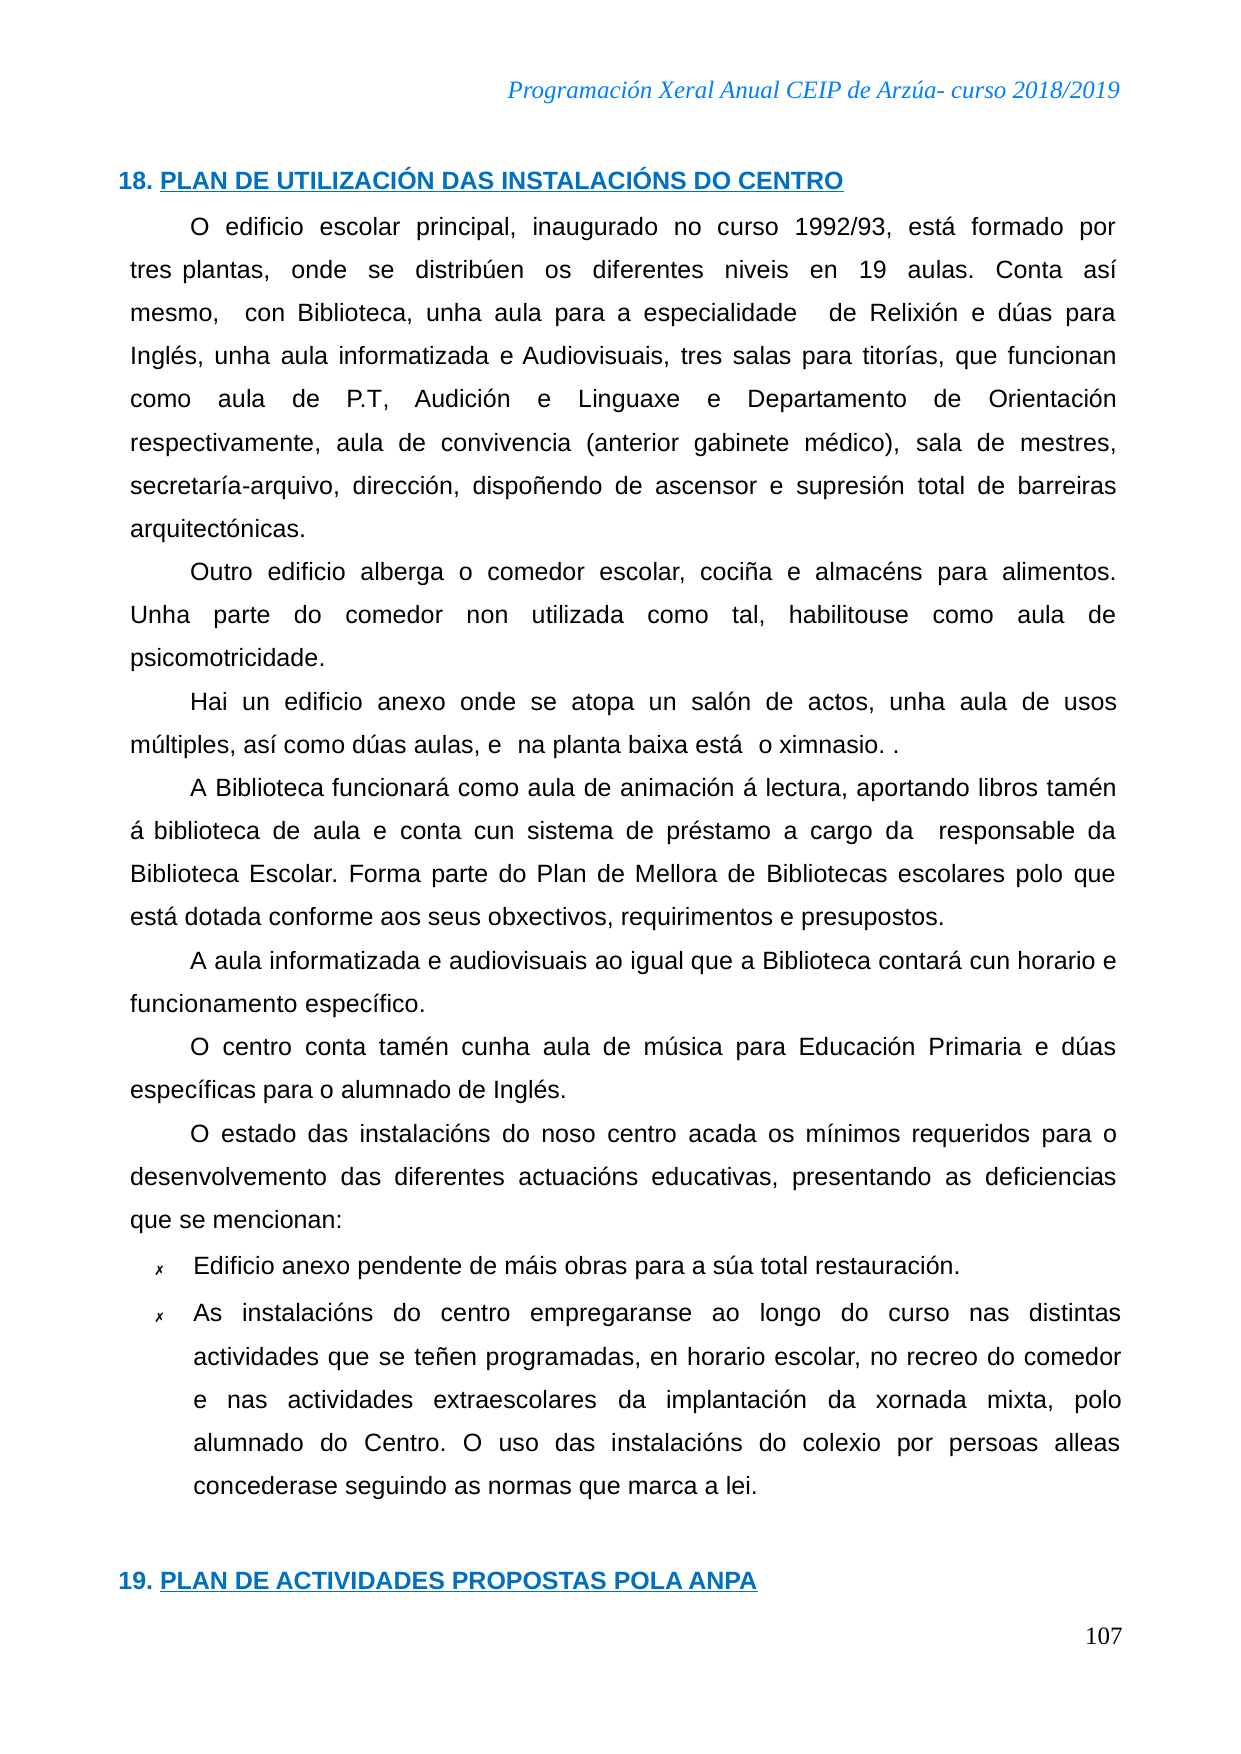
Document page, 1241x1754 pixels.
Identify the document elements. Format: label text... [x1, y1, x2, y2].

text A aula informatizada e audiovisuais ao igual que a Biblioteca contará cun horario e funcionamento específico. [130, 946, 1117, 1018]
list Edificio anexo pendente de máis obras para a súa total restauración. [156, 1251, 1122, 1280]
text 19. PLAN DE ACTIVIDADES PROPOSTAS POLA ANPA [118, 1566, 1122, 1595]
text O centro conta tamén cunha aula de música para Educación Primaria e dúas específicas para o alumnado de Inglés. [130, 1032, 1116, 1104]
text Hai un edificio anexo onde se atopa un salón de actos, unha aula de usos múltiples, así como dúas aulas, e na planta baixa está o ximnasio. . [130, 687, 1117, 758]
text O estado das instalacións do noso centro acada os mínimos requeridos para o desenvolvemento das diferentes actuacións educativas, presentando as deficiencias que se mencionan: [130, 1119, 1117, 1234]
list As instalacións do centro empregaranse ao longo do curso nas distintas actividades que se teñen programadas, en horario escolar, no recreo do comedor e nas actividades extraescolares da implantación da xornada mixta, polo alumnado do Centro. O uso das instalacións do colexio por persoas alleas concederase seguindo as normas que marca a lei. [156, 1298, 1122, 1500]
text Outro edificio alberga o comedor escolar, cociña e almacéns para alimentos. Unha parte do comedor non utilizada como tal, habilitouse como aula de psicomotricidade. [130, 557, 1116, 672]
text 18. PLAN DE UTILIZACIÓN DAS INSTALACIÓNS DO CENTRO [118, 166, 1122, 194]
text O edificio escolar principal, inaugurado no curso 1992/93, está formado por tres plantas, onde se distribúen os diferentes niveis en 19 aulas. Conta así mesmo, con Biblioteca, unha aula para a especialidade de Relixión e dúas para Inglés, unha aula informatizada e Audiovisuais, tres salas para titorías, que funcionan como aula de P.T, Audición e Linguaxe e Departamento de Orientación respectivamente, aula de convivencia (anterior gabinete médico), sala de mestres, secretaría-arquivo, dirección, dispoñendo de ascensor e supresión total de barreiras arquitectónicas. [130, 212, 1117, 542]
text A Biblioteca funcionará como aula de animación á lectura, aportando libros tamén á biblioteca de aula e conta cun sistema de préstamo a cargo da responsable da Biblioteca Escolar. Forma parte do Plan de Mellora de Bibliotecas escolares polo que está dotada conforme aos seus obxectivos, requirimentos e presupostos. [130, 773, 1116, 931]
